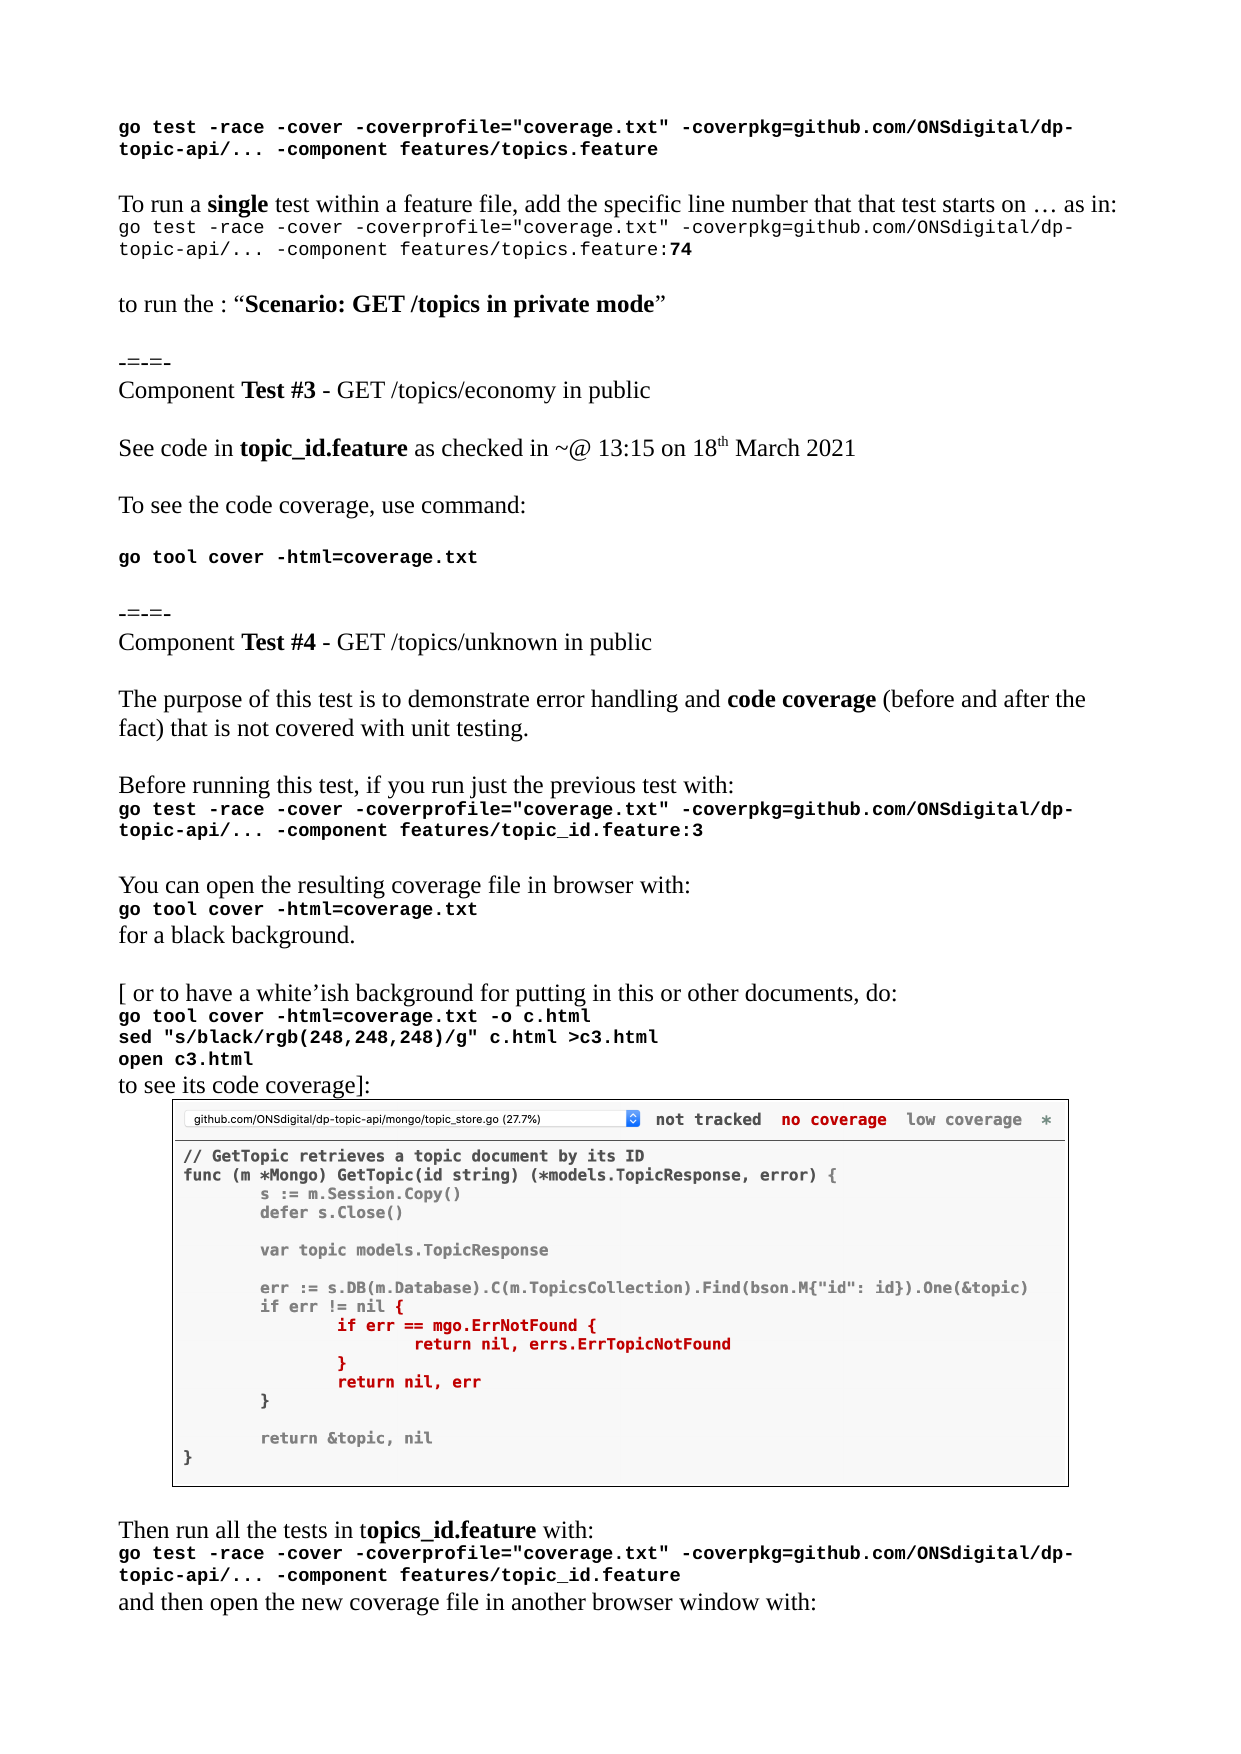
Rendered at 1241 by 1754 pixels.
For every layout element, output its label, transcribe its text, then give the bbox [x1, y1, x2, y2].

text -=-=- [118, 598, 1122, 627]
text Component Test #3 - GET /topics/economy in public [118, 376, 1122, 404]
text go test -race -cover -coverprofile="coverage.txt" -coverpkg=github.com/ONSdigital/dp-topic-api/... -component features/topic_id.feature:3 [118, 799, 1122, 842]
text -=-=- [118, 347, 1122, 376]
text You can open the resulting coverage file in browser with: [118, 871, 1122, 899]
text sed "s/black/rgb(248,248,248)/g" c.html >c3.html [118, 1028, 1122, 1049]
text To see the code coverage, use command: [118, 491, 1122, 519]
text Component Test #4 - GET /topics/unknown in public [118, 627, 1122, 656]
text go test -race -cover -coverprofile="coverage.txt" -coverpkg=github.com/ONSdigital/dp-topic-api/... -component features/topics.feature [118, 118, 1122, 161]
text Before running this test, if you run just the previous test with: [118, 771, 1122, 799]
text go tool cover -html=coverage.txt [118, 899, 1122, 921]
text To run a single test within a feature file, add the specific line number that that test starts on … as in: [118, 189, 1122, 218]
text go tool cover -html=coverage.txt -o c.html [118, 1007, 1122, 1028]
text Then run all the tests in topics_id.feature with: [118, 1515, 1122, 1544]
text for a black background. [118, 921, 1122, 949]
text go test -race -cover -coverprofile="coverage.txt" -coverpkg=github.com/ONSdigital/dp-topic-api/... -component features/topic_id.feature [118, 1544, 1122, 1587]
text [ or to have a white’ish background for putting in this or other documents, do: [118, 978, 1122, 1007]
text See code in topic_id.feature as checked in ~@ 13:15 on 18th March 2021 [118, 433, 1122, 462]
text to see its code coverage]: [118, 1071, 1122, 1099]
text to run the : “Scenario: GET /topics in private mode” [118, 289, 1122, 318]
text and then open the new coverage file in another browser window with: [118, 1587, 1122, 1615]
text open c3.html [118, 1049, 1122, 1071]
picture [175, 1102, 1065, 1484]
text go tool cover -html=coverage.txt [118, 548, 1122, 569]
text go test -race -cover -coverprofile="coverage.txt" -coverpkg=github.com/ONSdigital/dp-topic-api/... -component features/topics.feature:74 [118, 218, 1122, 261]
text The purpose of this test is to demonstrate error handling and code coverage (before and after the fact) that is not covered with unit testing. [118, 684, 1122, 742]
